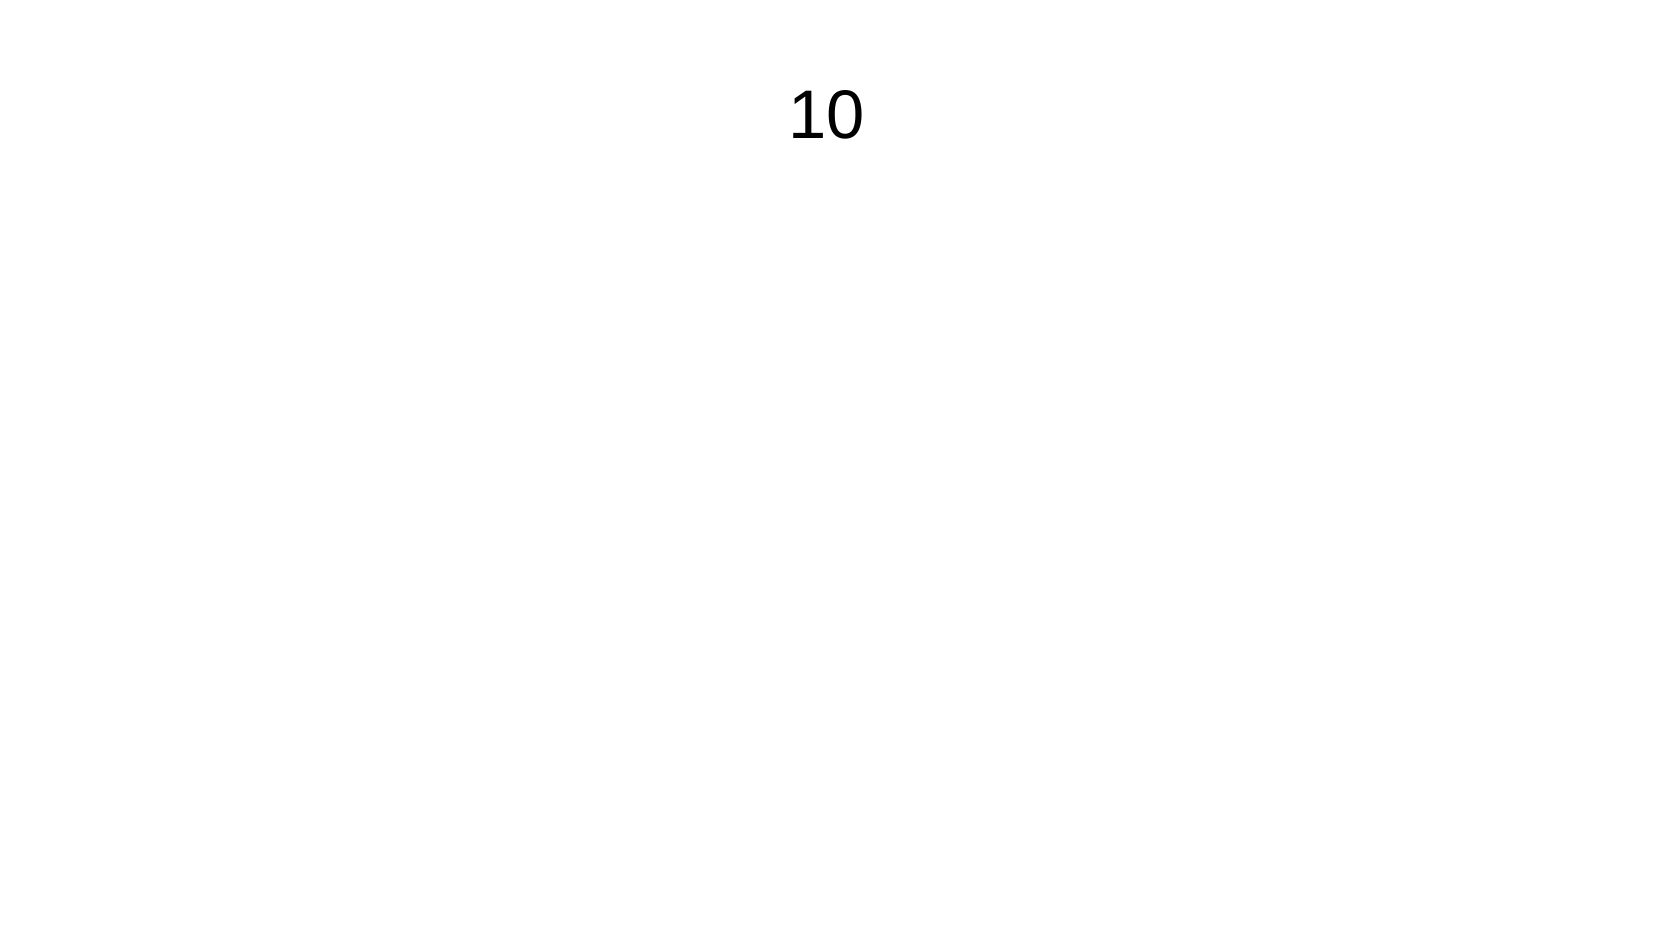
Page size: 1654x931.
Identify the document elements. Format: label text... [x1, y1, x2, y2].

title 10 [82, 37, 1571, 193]
